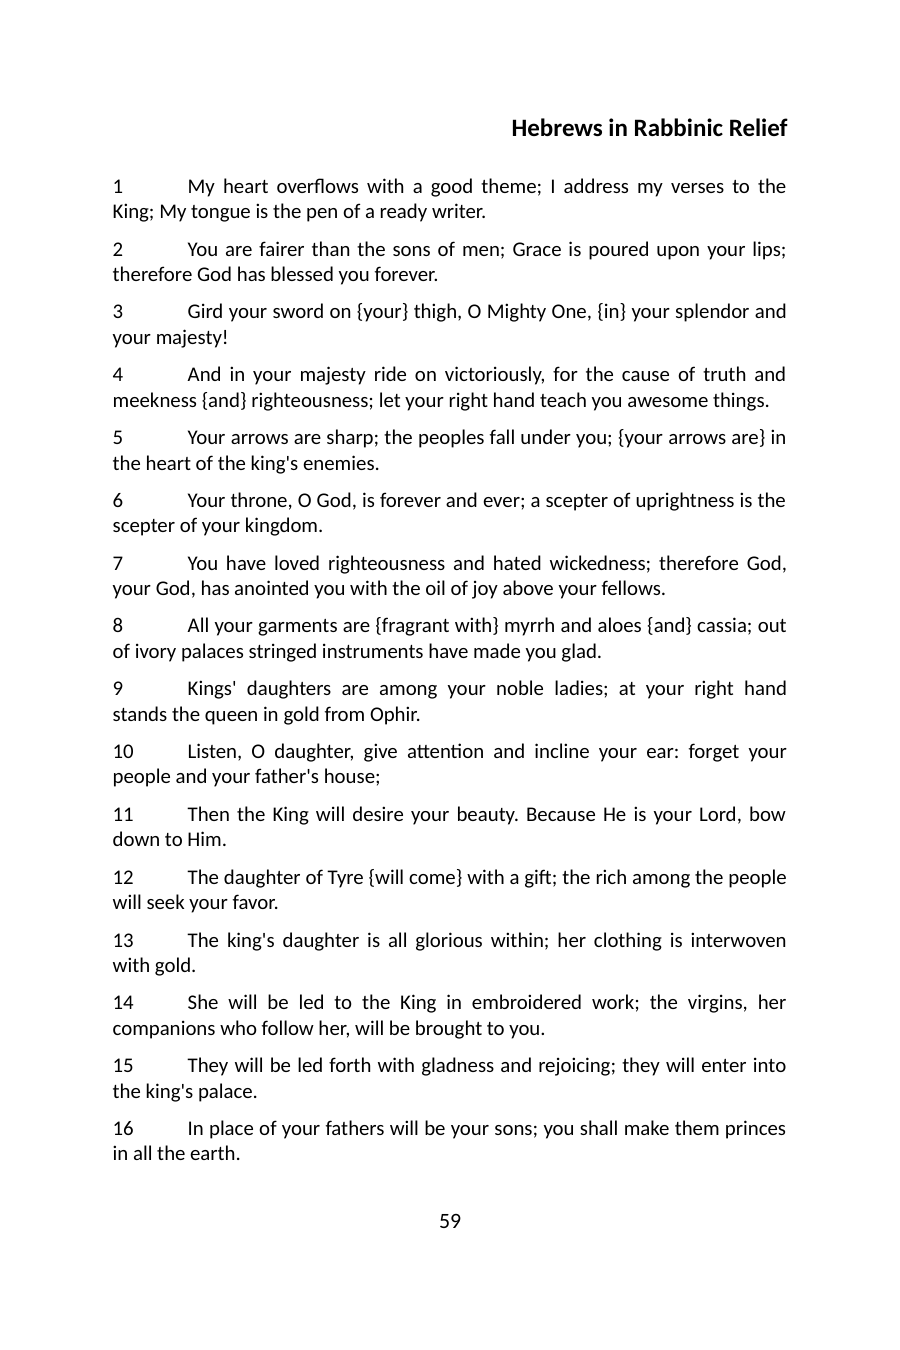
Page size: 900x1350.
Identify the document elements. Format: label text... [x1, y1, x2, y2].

text 13 The king's daughter is all glorious within; her clothing is interwoven with gold. [112, 927, 787, 978]
text 3 Gird your sword on {your} thigh, O Mighty One, {in} your splendor and your majesty! [112, 299, 787, 349]
text 6 Your throne, O God, is forever and ever; a scepter of uprightness is the scepter of your kingdom. [112, 487, 787, 538]
text 7 You have loved righteousness and hated wickedness; therefore God, your God, has anointed you with the oil of joy above your fellows. [112, 550, 787, 601]
text 4 And in your majesty ride on victoriously, for the cause of truth and meekness {and} righteousness; let your right hand teach you awesome things. [112, 361, 787, 412]
text 11 Then the King will desire your beauty. Because He is your Lord, bow down to Him. [112, 801, 787, 852]
text 2 You are fairer than the sons of men; Grace is poured upon your lips; therefore God has blessed you forever. [112, 236, 787, 287]
text 12 The daughter of Tyre {will come} with a gift; the rich among the people will seek your favor. [112, 864, 787, 915]
text 5 Your arrows are sharp; the peoples fall under you; {your arrows are} in the heart of the king's enemies. [112, 424, 787, 475]
text 1 My heart overflows with a good theme; I address my verses to the King; My tongue is the pen of a ready writer. [112, 173, 787, 224]
text 10 Listen, O daughter, give attention and incline your ear: forget your people and your father's house; [112, 738, 787, 789]
text 8 All your garments are {fragrant with} myrrh and aloes {and} cassia; out of ivory palaces stringed instruments have made you glad. [112, 613, 787, 663]
text 9 Kings' daughters are among your noble ladies; at your right hand stands the queen in gold from Ophir. [112, 676, 787, 726]
text 16 In place of your fathers will be your sons; you shall make them princes in all the earth. [112, 1115, 787, 1166]
text 14 She will be led to the King in embroidered work; the virgins, her companions who follow her, will be brought to you. [112, 989, 787, 1040]
text 15 They will be led forth with gladness and rejoicing; they will enter into the king's palace. [112, 1052, 787, 1103]
